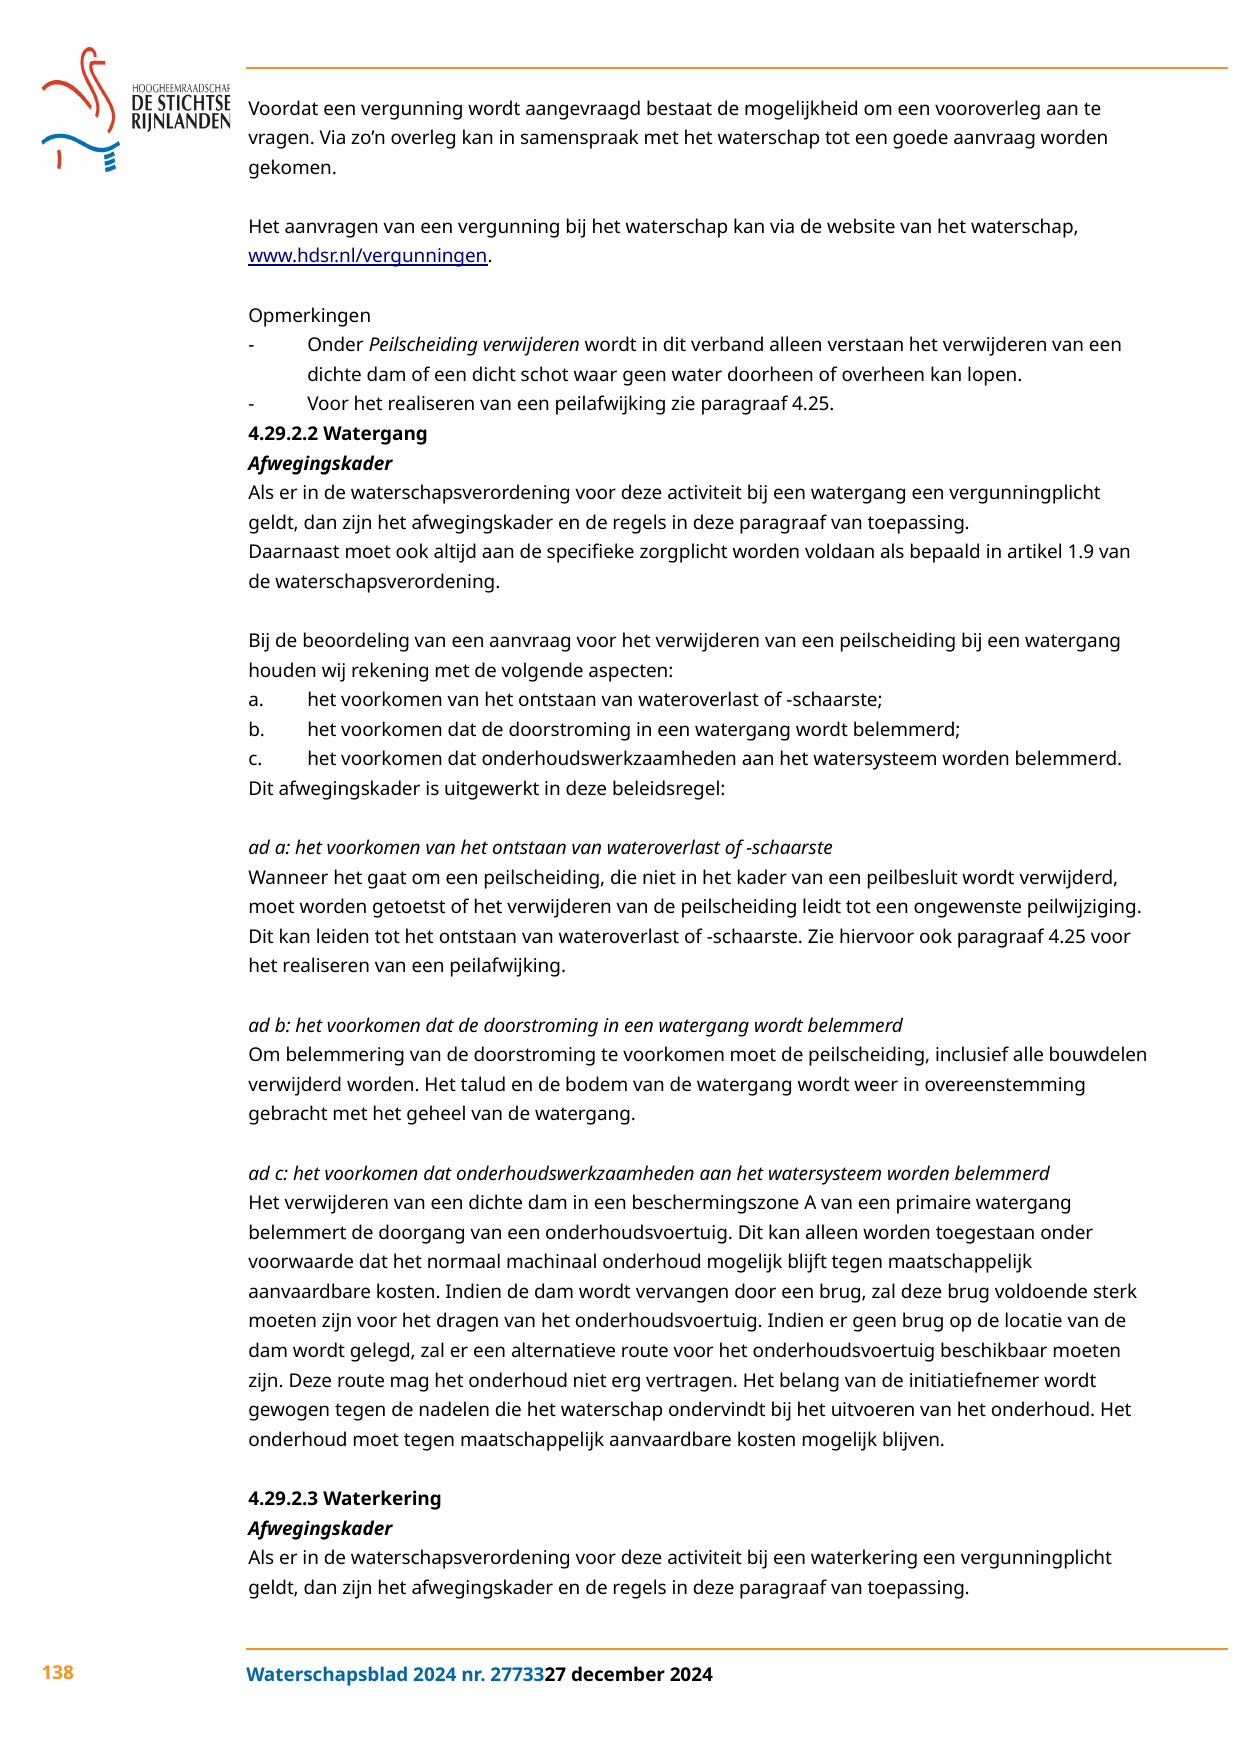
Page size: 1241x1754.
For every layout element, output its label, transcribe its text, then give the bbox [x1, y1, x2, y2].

text 4.29.2.3 Waterkering [248, 1485, 1152, 1511]
text Afwegingskader [248, 1515, 1152, 1541]
text Als er in de waterschapsverordening voor deze activiteit bij een waterkering een vergunningplicht geldt, dan zijn het afwegingskader en de regels in deze paragraaf van toepassing. [248, 1544, 1152, 1600]
text ad c: het voorkomen dat onderhoudswerkzaamheden aan het watersysteem worden belemmerd [248, 1160, 1152, 1186]
list Onder Peilscheiding verwijderen wordt in dit verband alleen verstaan het verwijderen van een dichte dam of een dicht schot waar geen water doorheen of overheen kan lopen. [248, 331, 1152, 387]
text ad b: het voorkomen dat de doorstroming in een watergang wordt belemmerd [248, 1012, 1152, 1038]
text Bij de beoordeling van een aanvraag voor het verwijderen van een peilscheiding bij een watergang houden wij rekening met de volgende aspecten: [248, 627, 1152, 683]
text Wanneer het gaat om een peilscheiding, die niet in het kader van een peilbesluit wordt verwijderd, moet worden getoetst of het verwijderen van de peilscheiding leidt tot een ongewenste peilwijziging. Dit kan leiden tot het ontstaan van wateroverlast of -schaarste. Zie hiervoor ook paragraaf 4.25 voor het realiseren van een peilafwijking. [248, 864, 1152, 978]
text 4.29.2.2 Watergang [248, 420, 1152, 446]
text Het verwijderen van een dichte dam in een beschermingszone A van een primaire watergang belemmert de doorgang van een onderhoudsvoertuig. Dit kan alleen worden toegestaan onder voorwaarde dat het normaal machinaal onderhoud mogelijk blijft tegen maatschappelijk aanvaardbare kosten. Indien de dam wordt vervangen door een brug, zal deze brug voldoende sterk moeten zijn voor het dragen van het onderhoudsvoertuig. Indien er geen brug op de locatie van de dam wordt gelegd, zal er een alternatieve route voor het onderhoudsvoertuig beschikbaar moeten zijn. Deze route mag het onderhoud niet erg vertragen. Het belang van de initiatiefnemer wordt gewogen tegen de nadelen die het waterschap ondervindt bij het uitvoeren van het onderhoud. Het onderhoud moet tegen maatschappelijk aanvaardbare kosten mogelijk blijven. [248, 1189, 1152, 1452]
text Dit afwegingskader is uitgewerkt in deze beleidsregel: [248, 775, 1152, 801]
list het voorkomen dat de doorstroming in een watergang wordt belemmerd; [248, 716, 1152, 742]
text Het aanvragen van een vergunning bij het waterschap kan via de website van het waterschap, www.hdsr.nl/vergunningen. [248, 213, 1152, 268]
list het voorkomen dat onderhoudswerkzaamheden aan het watersysteem worden belemmerd. [248, 746, 1152, 771]
list Voor het realiseren van een peilafwijking zie paragraaf 4.25. [248, 391, 1152, 416]
picture [41, 47, 231, 172]
text Voordat een vergunning wordt aangevraagd bestaat de mogelijkheid om een vooroverleg aan te vragen. Via zo’n overleg kan in samenspraak met het waterschap tot een goede aanvraag worden gekomen. [248, 95, 1152, 180]
text Afwegingskader [248, 450, 1152, 476]
text Opmerkingen [248, 302, 1152, 328]
list het voorkomen van het ontstaan van wateroverlast of -schaarste; [248, 686, 1152, 712]
text Als er in de waterschapsverordening voor deze activiteit bij een watergang een vergunningplicht geldt, dan zijn het afwegingskader en de regels in deze paragraaf van toepassing. [248, 479, 1152, 535]
text Daarnaast moet ook altijd aan de specifieke zorgplicht worden voldaan als bepaald in artikel 1.9 van de waterschapsverordening. [248, 538, 1152, 594]
text ad a: het voorkomen van het ontstaan van wateroverlast of -schaarste [248, 834, 1152, 860]
text Om belemmering van de doorstroming te voorkomen moet de peilscheiding, inclusief alle bouwdelen verwijderd worden. Het talud en de bodem van de watergang wordt weer in overeenstemming gebracht met het geheel van de watergang. [248, 1041, 1152, 1126]
